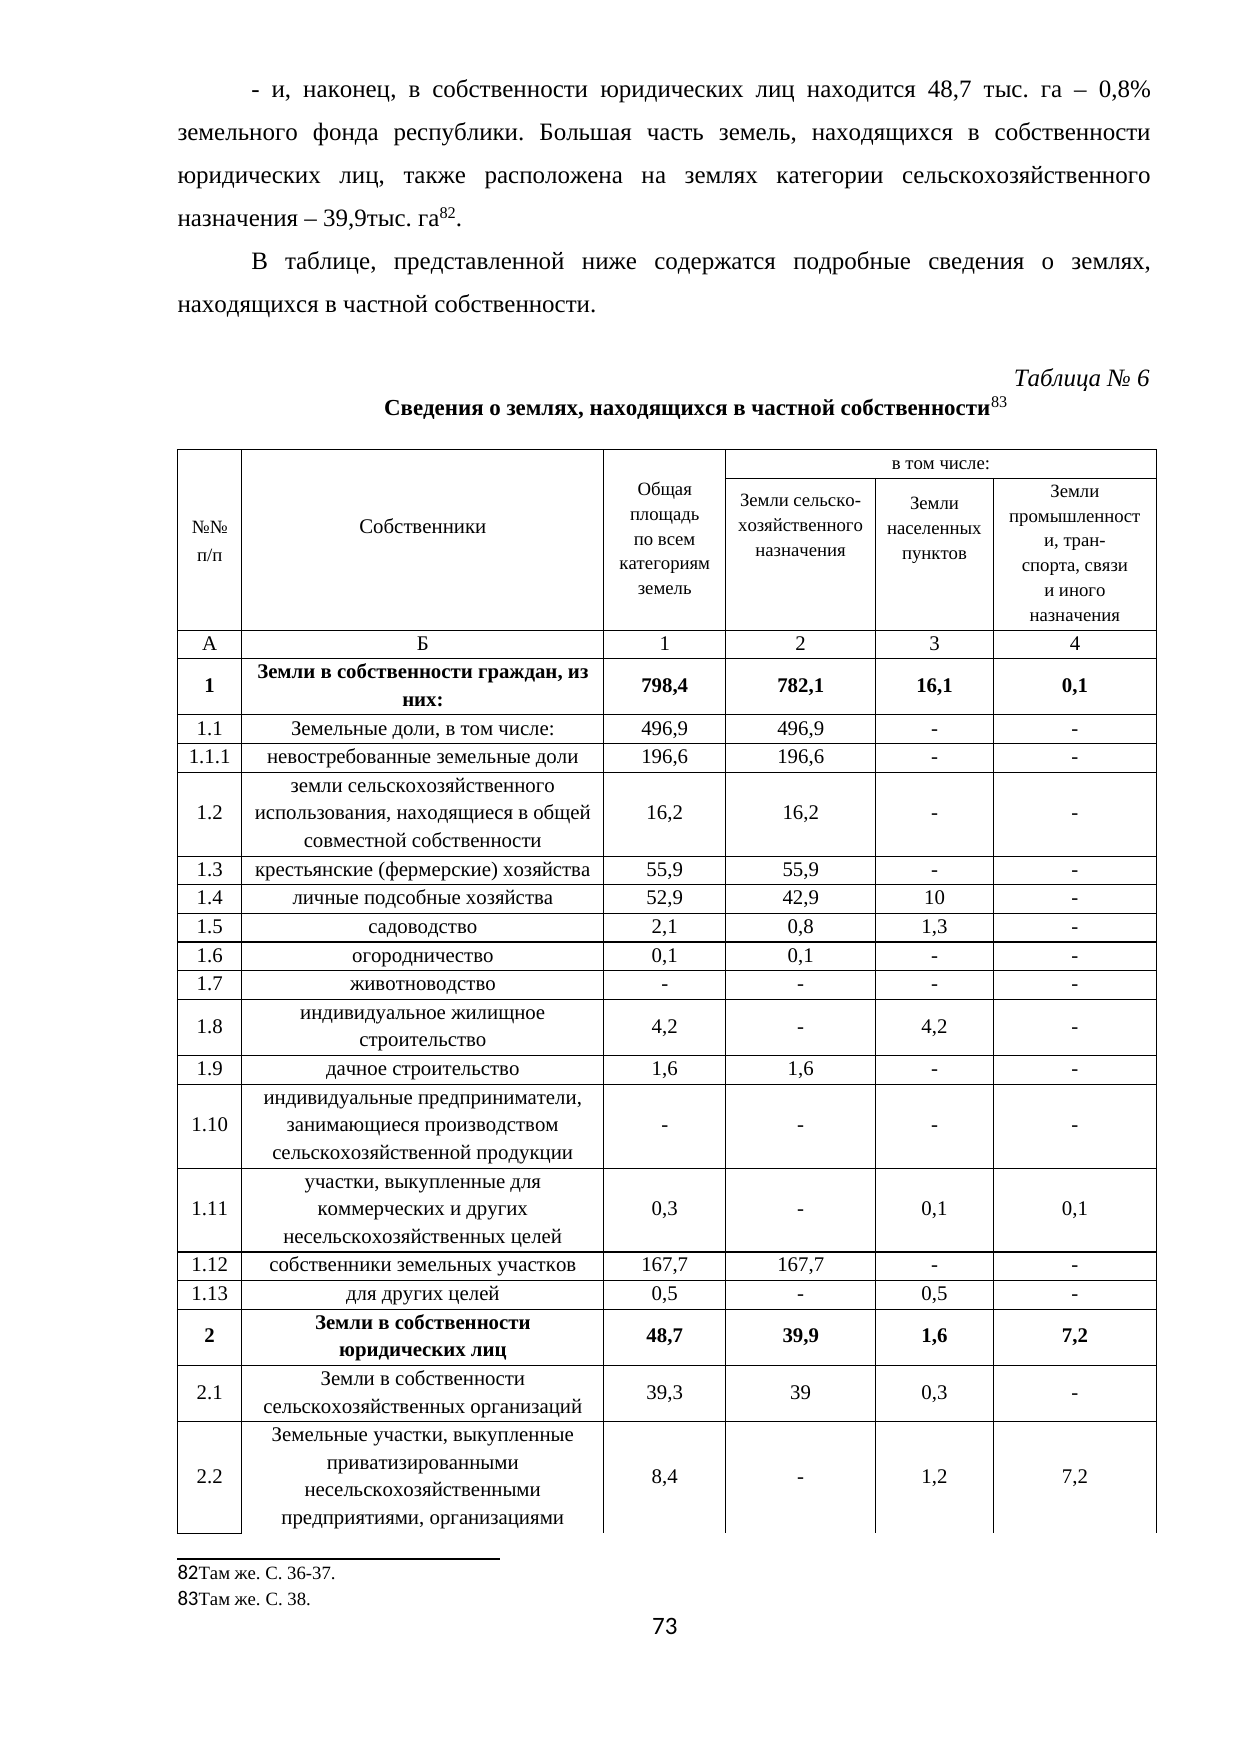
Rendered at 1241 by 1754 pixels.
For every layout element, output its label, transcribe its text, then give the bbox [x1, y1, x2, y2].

table_header [242, 450, 603, 478]
table_cell 0,1 [604, 943, 725, 970]
table_cell 16,1 [876, 659, 993, 714]
table_cell - [994, 1056, 1156, 1084]
table_cell [178, 599, 241, 629]
table_cell 496,9 [726, 715, 875, 743]
table_cell 1 [178, 659, 241, 714]
table_cell 1.5 [178, 914, 241, 941]
table_cell 0,8 [726, 914, 875, 941]
table_cell - [994, 773, 1156, 856]
table_cell 798,4 [604, 659, 725, 714]
table_cell животноводство [242, 971, 603, 999]
table_cell Земли в собственности юридических лиц [242, 1310, 603, 1365]
table_cell [242, 571, 603, 599]
table_cell - [994, 744, 1156, 772]
table_cell 1.8 [178, 1000, 241, 1055]
text Там же. С. 38. [177, 1585, 1152, 1610]
text - и, наконец, в собственности юридических лиц находится 48,7 тыс. га – 0,8% земельного фонда республики. Большая часть земель, находящихся в собственности юридических лиц, также расположена на землях категории сельскохозяйственного назначения – 39,9тыс. га. [177, 74, 1152, 232]
table_cell 782,1 [726, 659, 875, 714]
table_cell 4 [994, 631, 1156, 658]
table_cell [178, 478, 241, 513]
table_cell - [726, 971, 875, 999]
table_cell - [876, 744, 993, 772]
table_cell 0,5 [876, 1281, 993, 1309]
table_cell - [994, 1000, 1156, 1055]
table_cell - [994, 1366, 1156, 1421]
table_cell 48,7 [604, 1310, 725, 1365]
table_cell 10 [876, 885, 993, 913]
table_cell 2 [726, 631, 875, 658]
table_cell - [994, 857, 1156, 884]
table_cell - [726, 1000, 875, 1055]
table_cell садоводство [242, 914, 603, 941]
table_cell невостребованные земельные доли [242, 744, 603, 772]
table_cell 0,3 [876, 1366, 993, 1421]
table_cell 1.4 [178, 885, 241, 913]
table_cell - [994, 885, 1156, 913]
table_cell 4,2 [604, 1000, 725, 1055]
table_cell 1.11 [178, 1169, 241, 1251]
table_cell 39,9 [726, 1310, 875, 1365]
table_header в том числе: [726, 450, 1156, 478]
table_cell - [994, 943, 1156, 970]
table_cell 16,2 [726, 773, 875, 856]
table_cell Земли промышленности, тран- спорта, связи и иного назначения [994, 479, 1156, 629]
table_cell 0,1 [726, 943, 875, 970]
table_header [178, 450, 241, 478]
table_cell - [876, 773, 993, 856]
table_cell Земельные доли, в том числе: [242, 715, 603, 743]
table_cell 1.1.1 [178, 744, 241, 772]
table_cell 7,2 [994, 1422, 1156, 1533]
table_cell - [994, 971, 1156, 999]
table_cell 2.2 [178, 1422, 241, 1533]
table_cell 1.3 [178, 857, 241, 884]
table_cell 42,9 [726, 885, 875, 913]
table_cell - [726, 1422, 875, 1533]
table_cell - [994, 1281, 1156, 1309]
table_cell 55,9 [604, 857, 725, 884]
table_cell 7,2 [994, 1310, 1156, 1365]
table_cell 196,6 [604, 744, 725, 772]
table_cell 1,6 [726, 1056, 875, 1084]
text Там же. С. 36-37. [177, 1559, 1152, 1585]
table_cell огородничество [242, 943, 603, 970]
table_cell Собственники [242, 513, 603, 542]
table_cell 167,7 [604, 1253, 725, 1280]
table_cell индивидуальное жилищное строительство [242, 1000, 603, 1055]
table_cell 0,3 [604, 1169, 725, 1251]
table_cell А [178, 631, 241, 658]
table_cell 167,7 [726, 1253, 875, 1280]
table_cell 2 [178, 1310, 241, 1365]
table_cell - [876, 857, 993, 884]
table_cell 2.1 [178, 1366, 241, 1421]
table_cell [178, 571, 241, 599]
text Сведения о землях, находящихся в частной собственности [177, 392, 1152, 421]
table_cell 39 [726, 1366, 875, 1421]
table_cell 1.10 [178, 1085, 241, 1167]
table_cell 0,1 [876, 1169, 993, 1251]
table_cell - [876, 1056, 993, 1084]
table_cell 55,9 [726, 857, 875, 884]
table_cell №№ [178, 513, 241, 542]
table_cell 1.12 [178, 1253, 241, 1280]
table_cell 1,6 [604, 1056, 725, 1084]
table_cell 0,1 [994, 659, 1156, 714]
table_cell Земли в собственности сельскохозяйственных организаций [242, 1366, 603, 1421]
table_cell [242, 542, 603, 571]
table_cell 1.1 [178, 715, 241, 743]
table_cell - [876, 943, 993, 970]
text В таблице, представленной ниже содержатся подробные сведения о землях, находящихся в частной собственности. [177, 246, 1152, 318]
table_cell [242, 478, 603, 513]
table_cell 196,6 [726, 744, 875, 772]
table_cell индивидуальные предприниматели, занимающиеся производством сельскохозяйственной продукции [242, 1085, 603, 1167]
table_cell собственники земельных участков [242, 1253, 603, 1280]
table_cell для других целей [242, 1281, 603, 1309]
table_cell 4,2 [876, 1000, 993, 1055]
table_cell 1.2 [178, 773, 241, 856]
table_cell Земли сельско- хозяйственного назначения [726, 479, 875, 629]
table_cell 16,2 [604, 773, 725, 856]
table_cell - [726, 1281, 875, 1309]
table_cell - [994, 1085, 1156, 1167]
table_cell - [726, 1169, 875, 1251]
table_cell 1.6 [178, 943, 241, 970]
table_cell 496,9 [604, 715, 725, 743]
table_cell Земельные участки, выкупленные приватизированными несельскохозяйственными предприятиями, организациями [242, 1422, 603, 1533]
table_cell 39,3 [604, 1366, 725, 1421]
table_cell - [994, 1253, 1156, 1280]
table_cell 0,1 [994, 1169, 1156, 1251]
table_cell личные подсобные хозяйства [242, 885, 603, 913]
table_cell 1.9 [178, 1056, 241, 1084]
table_cell - [604, 1085, 725, 1167]
table_cell [242, 599, 603, 629]
table_cell 1.13 [178, 1281, 241, 1309]
table_cell 1.7 [178, 971, 241, 999]
table_cell Земли населенных пунктов [876, 479, 993, 629]
table_cell - [876, 1253, 993, 1280]
table_header Общая площадь по всем категориям земель [604, 450, 725, 629]
table_cell Б [242, 631, 603, 658]
table_cell дачное строительство [242, 1056, 603, 1084]
table_cell - [876, 971, 993, 999]
table_cell 8,4 [604, 1422, 725, 1533]
table_cell - [876, 715, 993, 743]
text Таблица № 6 [177, 363, 1152, 392]
table_cell 1,2 [876, 1422, 993, 1533]
table_cell п/п [178, 542, 241, 571]
table_cell 1,6 [876, 1310, 993, 1365]
table_cell - [876, 1085, 993, 1167]
table_cell - [604, 971, 725, 999]
table_cell 0,5 [604, 1281, 725, 1309]
table_cell 52,9 [604, 885, 725, 913]
table_cell крестьянские (фермерские) хозяйства [242, 857, 603, 884]
table_cell Земли в собственности граждан, из них: [242, 659, 603, 714]
table_cell участки, выкупленные для коммерческих и других несельскохозяйственных целей [242, 1169, 603, 1251]
table_cell земли сельскохозяйственного использования, находящиеся в общей совместной собственности [242, 773, 603, 856]
table_cell - [994, 914, 1156, 941]
table_cell - [994, 715, 1156, 743]
table_cell 1,3 [876, 914, 993, 941]
table_cell 2,1 [604, 914, 725, 941]
table_cell 1 [604, 631, 725, 658]
table_cell - [726, 1085, 875, 1167]
table_cell 3 [876, 631, 993, 658]
